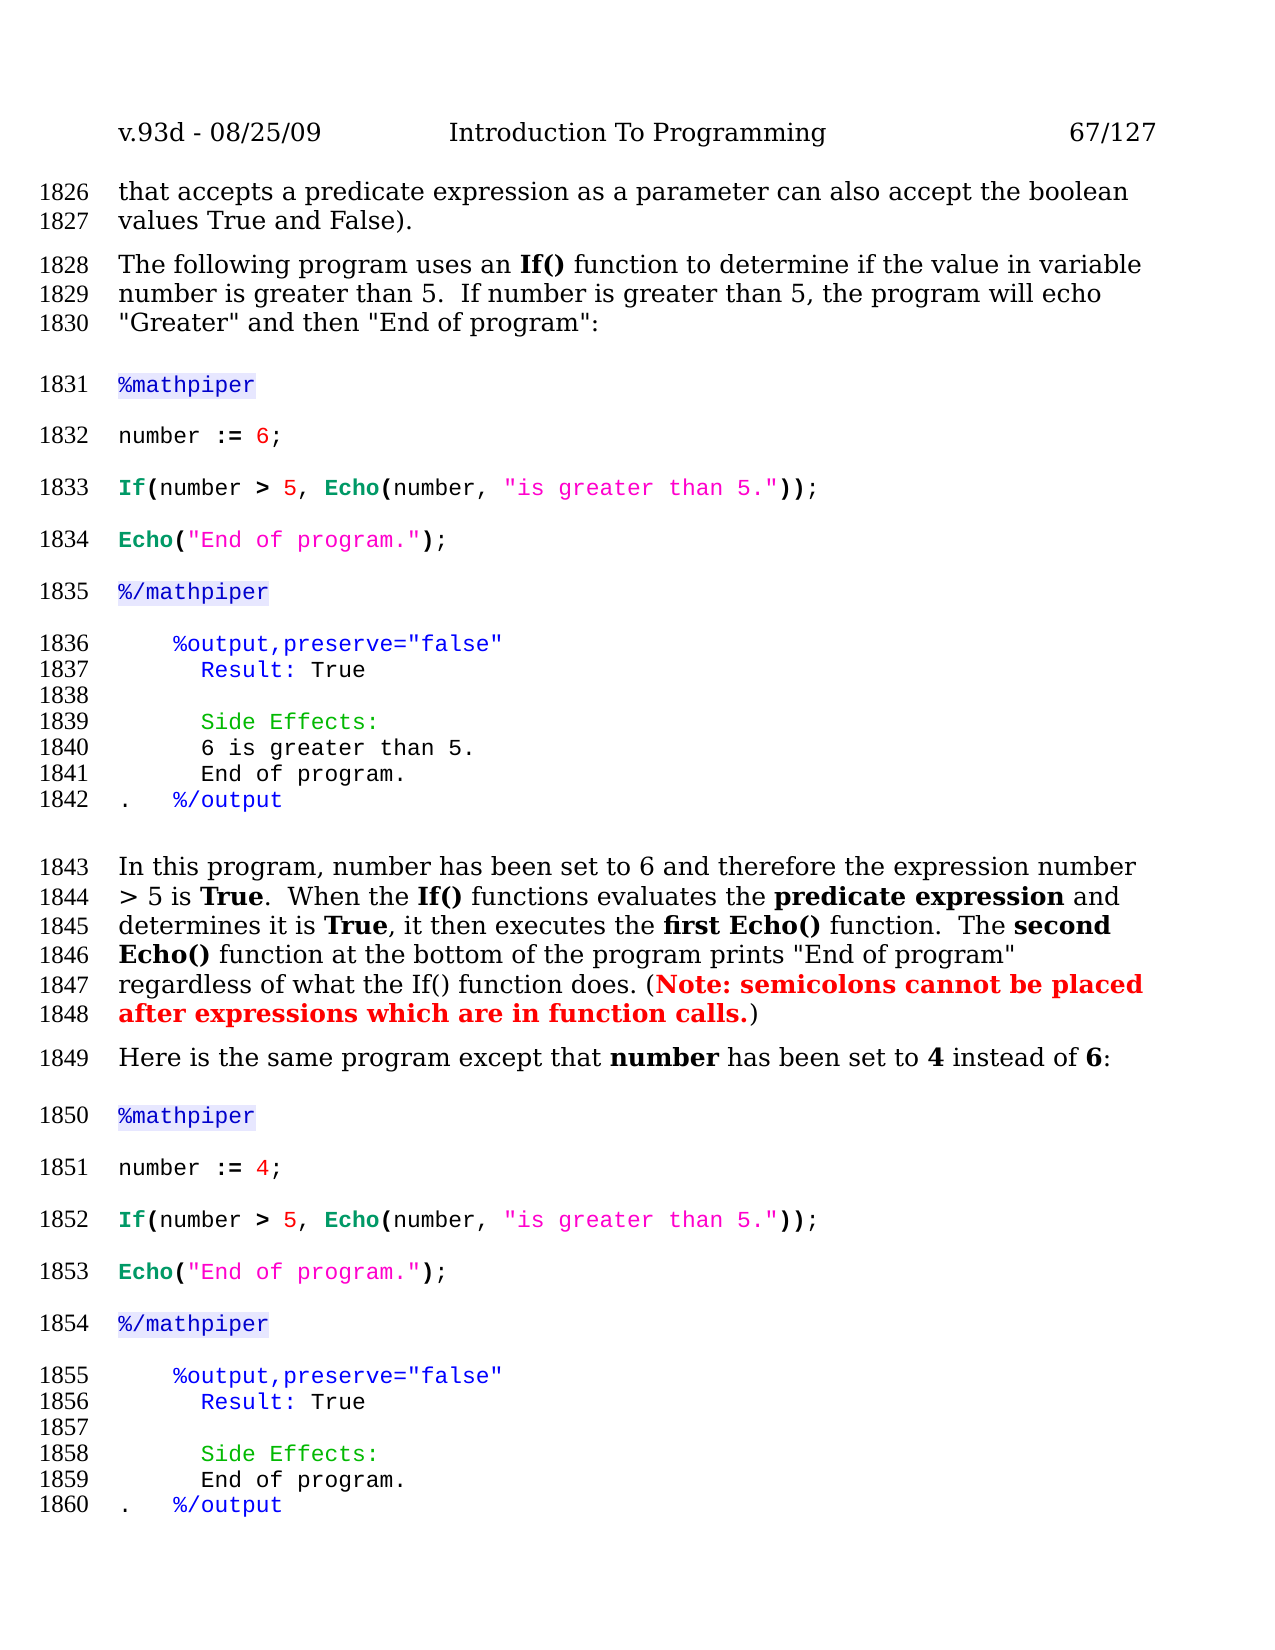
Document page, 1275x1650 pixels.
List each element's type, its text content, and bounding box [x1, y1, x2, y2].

text Here is the same program except that number has been set to 4 instead of 6: [118, 1043, 1157, 1073]
text End of program. [118, 1468, 1157, 1494]
text . %/output [118, 788, 1157, 814]
text %output,preserve="false" [118, 1364, 1157, 1390]
text %mathpiper [118, 373, 1157, 399]
text Result: True [118, 1390, 1157, 1416]
text Echo("End of program."); [118, 529, 1157, 554]
text . %/output [118, 1494, 1157, 1520]
text Side Effects: [118, 1442, 1157, 1468]
text %/mathpiper [118, 581, 1157, 606]
text The following program uses an If() function to determine if the value in variable number is greater than 5. If number is greater than 5, the program will echo "Greater" and then "End of program": [118, 250, 1157, 338]
text %/mathpiper [118, 1312, 1157, 1338]
text End of program. [118, 762, 1157, 788]
text In this program, number has been set to 6 and therefore the expression number > 5 is True. When the If() functions evaluates the predicate expression and determines it is True, it then executes the first Echo() function. The second Echo() function at the bottom of the program prints "End of program" regardless of what the If() function does. (Note: semicolons cannot be placed after expressions which are in function calls.) [118, 852, 1157, 1028]
text Echo("End of program."); [118, 1260, 1157, 1286]
text Side Effects: [118, 710, 1157, 736]
text number := 4; [118, 1157, 1157, 1183]
text %output,preserve="false" [118, 632, 1157, 658]
text If(number > 5, Echo(number, "is greater than 5.")); [118, 1208, 1157, 1234]
text If(number > 5, Echo(number, "is greater than 5.")); [118, 477, 1157, 503]
text that accepts a predicate expression as a parameter can also accept the boolean values True and False). [118, 177, 1157, 235]
text %mathpiper [118, 1105, 1157, 1131]
text 6 is greater than 5. [118, 736, 1157, 762]
text Result: True [118, 658, 1157, 684]
text number := 6; [118, 425, 1157, 451]
